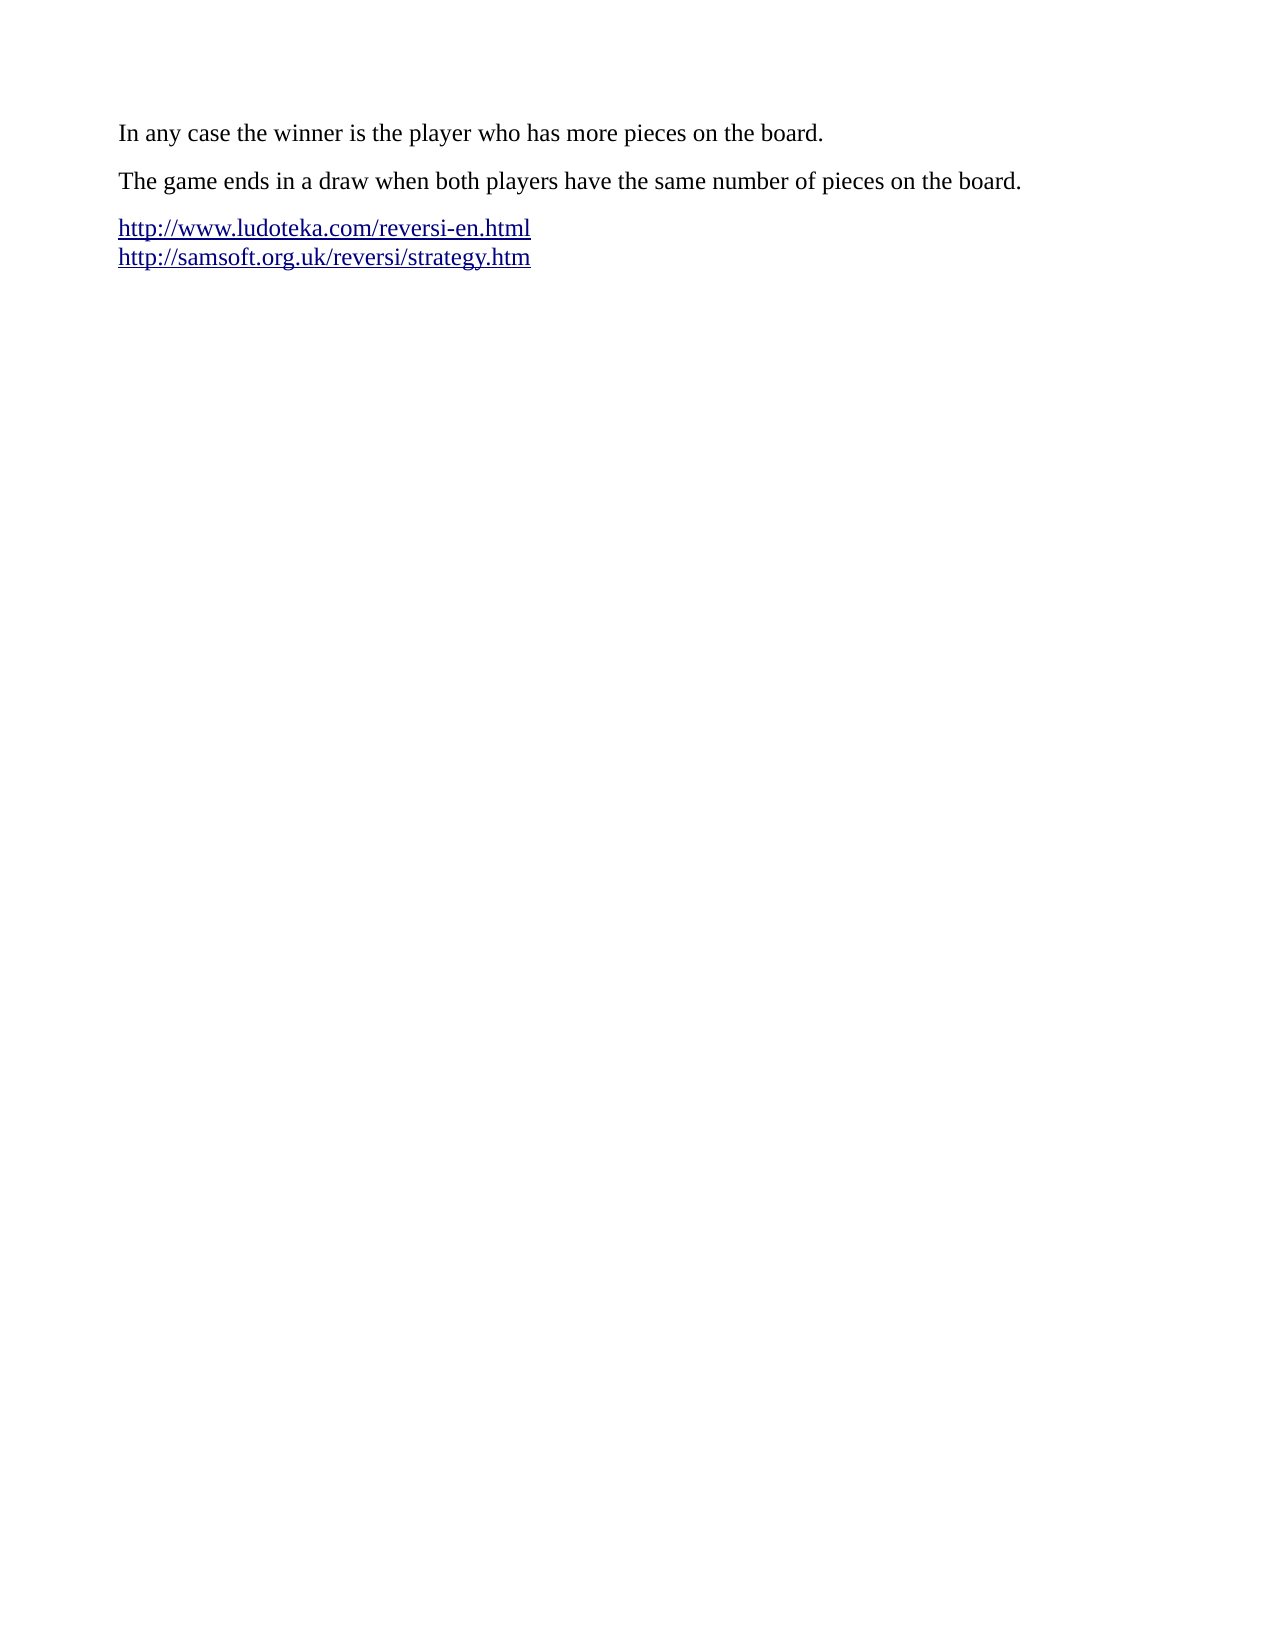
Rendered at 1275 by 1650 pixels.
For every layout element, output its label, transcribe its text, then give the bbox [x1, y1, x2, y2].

text In any case the winner is the player who has more pieces on the board. [118, 118, 1157, 147]
text http://samsoft.org.uk/reversi/strategy.htm [118, 242, 1157, 271]
text http://www.ludoteka.com/reversi-en.html [118, 213, 1157, 242]
text The game ends in a draw when both players have the same number of pieces on the board. [118, 166, 1157, 194]
